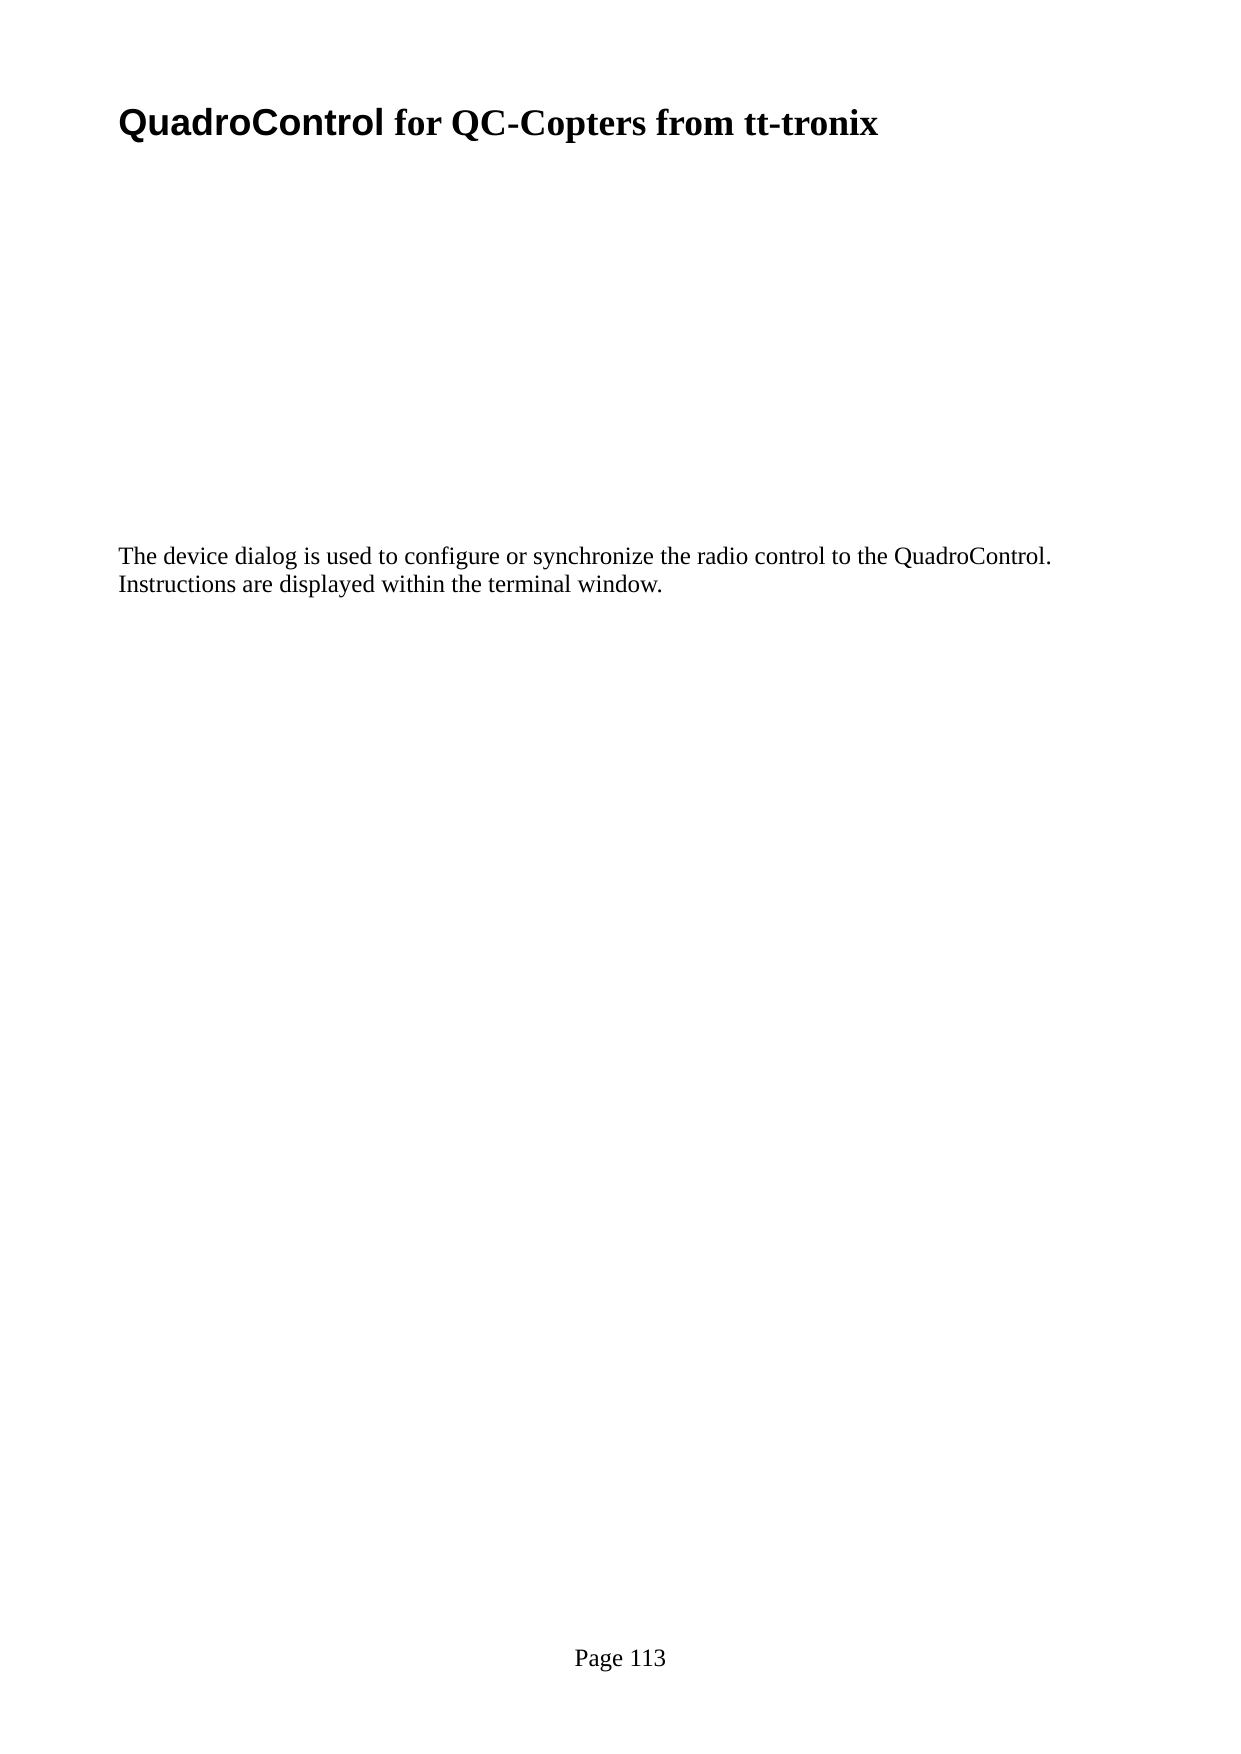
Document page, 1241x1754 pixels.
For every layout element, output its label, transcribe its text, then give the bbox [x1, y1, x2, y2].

text The device dialog is used to configure or synchronize the radio control to the QuadroControl. Instructions are displayed within the terminal window. [118, 541, 1122, 598]
subtitle QuadroControl for QC-Copters from tt-tronix [118, 100, 1122, 143]
